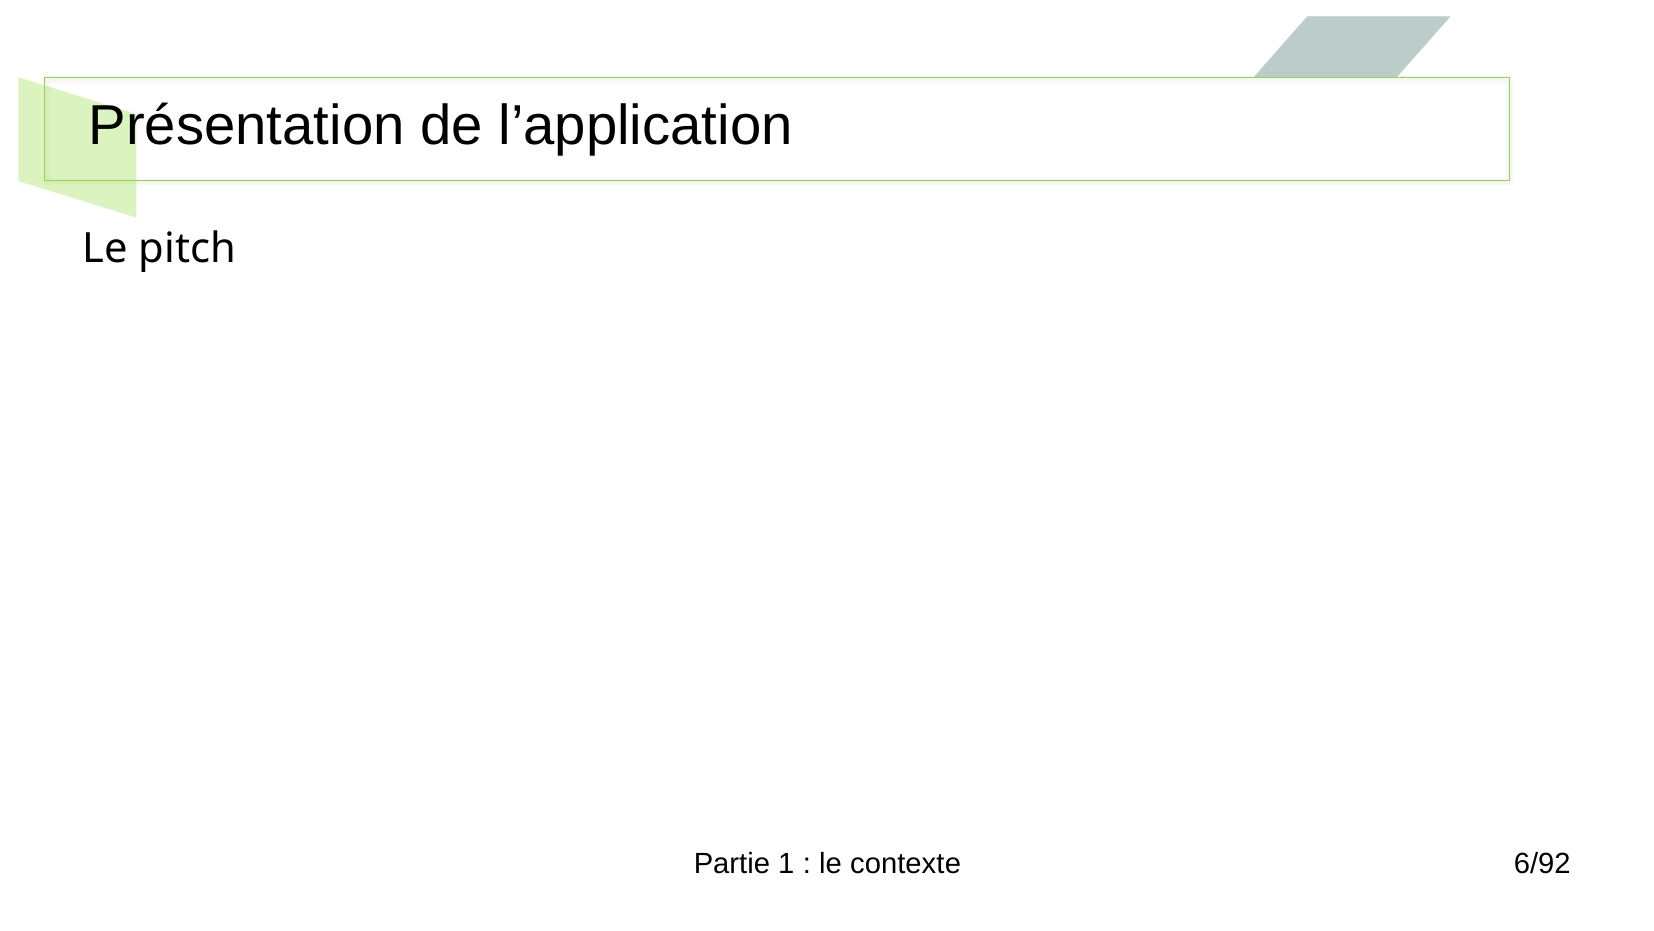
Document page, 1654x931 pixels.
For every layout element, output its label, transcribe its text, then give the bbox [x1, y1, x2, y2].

list Le pitch [82, 217, 1571, 758]
title Présentation de l’application [88, 73, 1506, 178]
